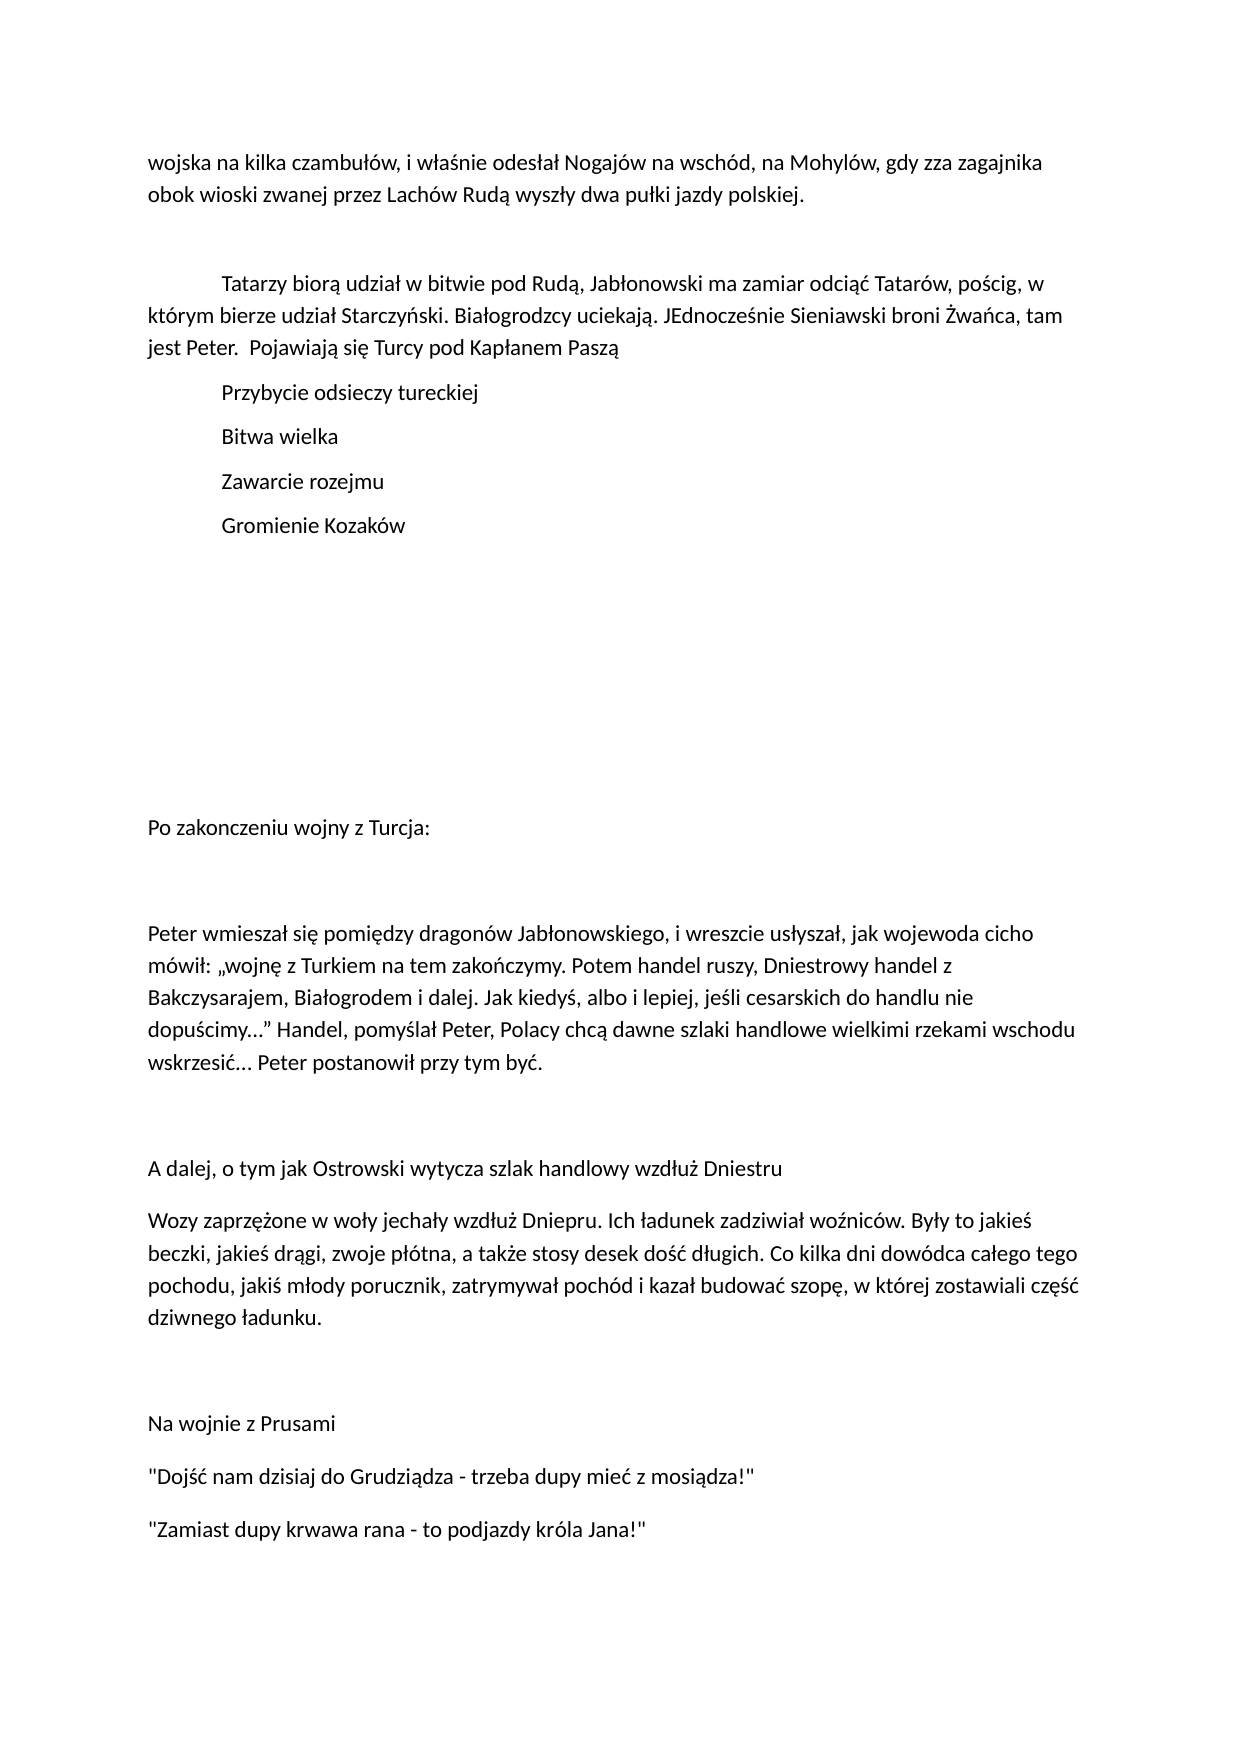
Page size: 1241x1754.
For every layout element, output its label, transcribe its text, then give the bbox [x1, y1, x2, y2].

text Zawarcie rozejmu [148, 467, 1093, 495]
text "Dojść nam dzisiaj do Grudziądza - trzeba dupy mieć z mosiądza!" [148, 1462, 1093, 1490]
text Gromienie Kozaków [148, 512, 1093, 540]
text A dalej, o tym jak Ostrowski wytycza szlak handlowy wzdłuż Dniestru [148, 1154, 1093, 1182]
text Bitwa wielka [148, 422, 1093, 451]
text Tatarzy biorą udział w bitwie pod Rudą, Jabłonowski ma zamiar odciąć Tatarów, pościg, w którym bierze udział Starczyński. Białogrodzcy uciekają. JEdnocześnie Sieniawski broni Żwańca, tam jest Peter. Pojawiają się Turcy pod Kapłanem Paszą [148, 269, 1093, 361]
text Przybycie odsieczy tureckiej [148, 378, 1093, 406]
text Na wojnie z Prusami [148, 1409, 1093, 1437]
text Po zakonczeniu wojny z Turcja: [148, 813, 1093, 841]
text wojska na kilka czambułów, i właśnie odesłał Nogajów na wschód, na Mohylów, gdy zza zagajnika obok wioski zwanej przez Lachów Rudą wyszły dwa pułki jazdy polskiej. [148, 148, 1093, 208]
text Wozy zaprzężone w woły jechały wzdłuż Dniepru. Ich ładunek zadziwiał woźniców. Były to jakieś beczki, jakieś drągi, zwoje płótna, a także stosy desek dość długich. Co kilka dni dowódca całego tego pochodu, jakiś młody porucznik, zatrymywał pochód i kazał budować szopę, w której zostawiali część dziwnego ładunku. [148, 1207, 1093, 1331]
text Peter wmieszał się pomiędzy dragonów Jabłonowskiego, i wreszcie usłyszał, jak wojewoda cicho mówił: „wojnę z Turkiem na tem zakończymy. Potem handel ruszy, Dniestrowy handel z Bakczysarajem, Białogrodem i dalej. Jak kiedyś, albo i lepiej, jeśli cesarskich do handlu nie dopuścimy...” Handel, pomyślał Peter, Polacy chcą dawne szlaki handlowe wielkimi rzekami wschodu wskrzesić... Peter postanowił przy tym być. [148, 919, 1093, 1076]
text "Zamiast dupy krwawa rana - to podjazdy króla Jana!" [148, 1515, 1093, 1543]
